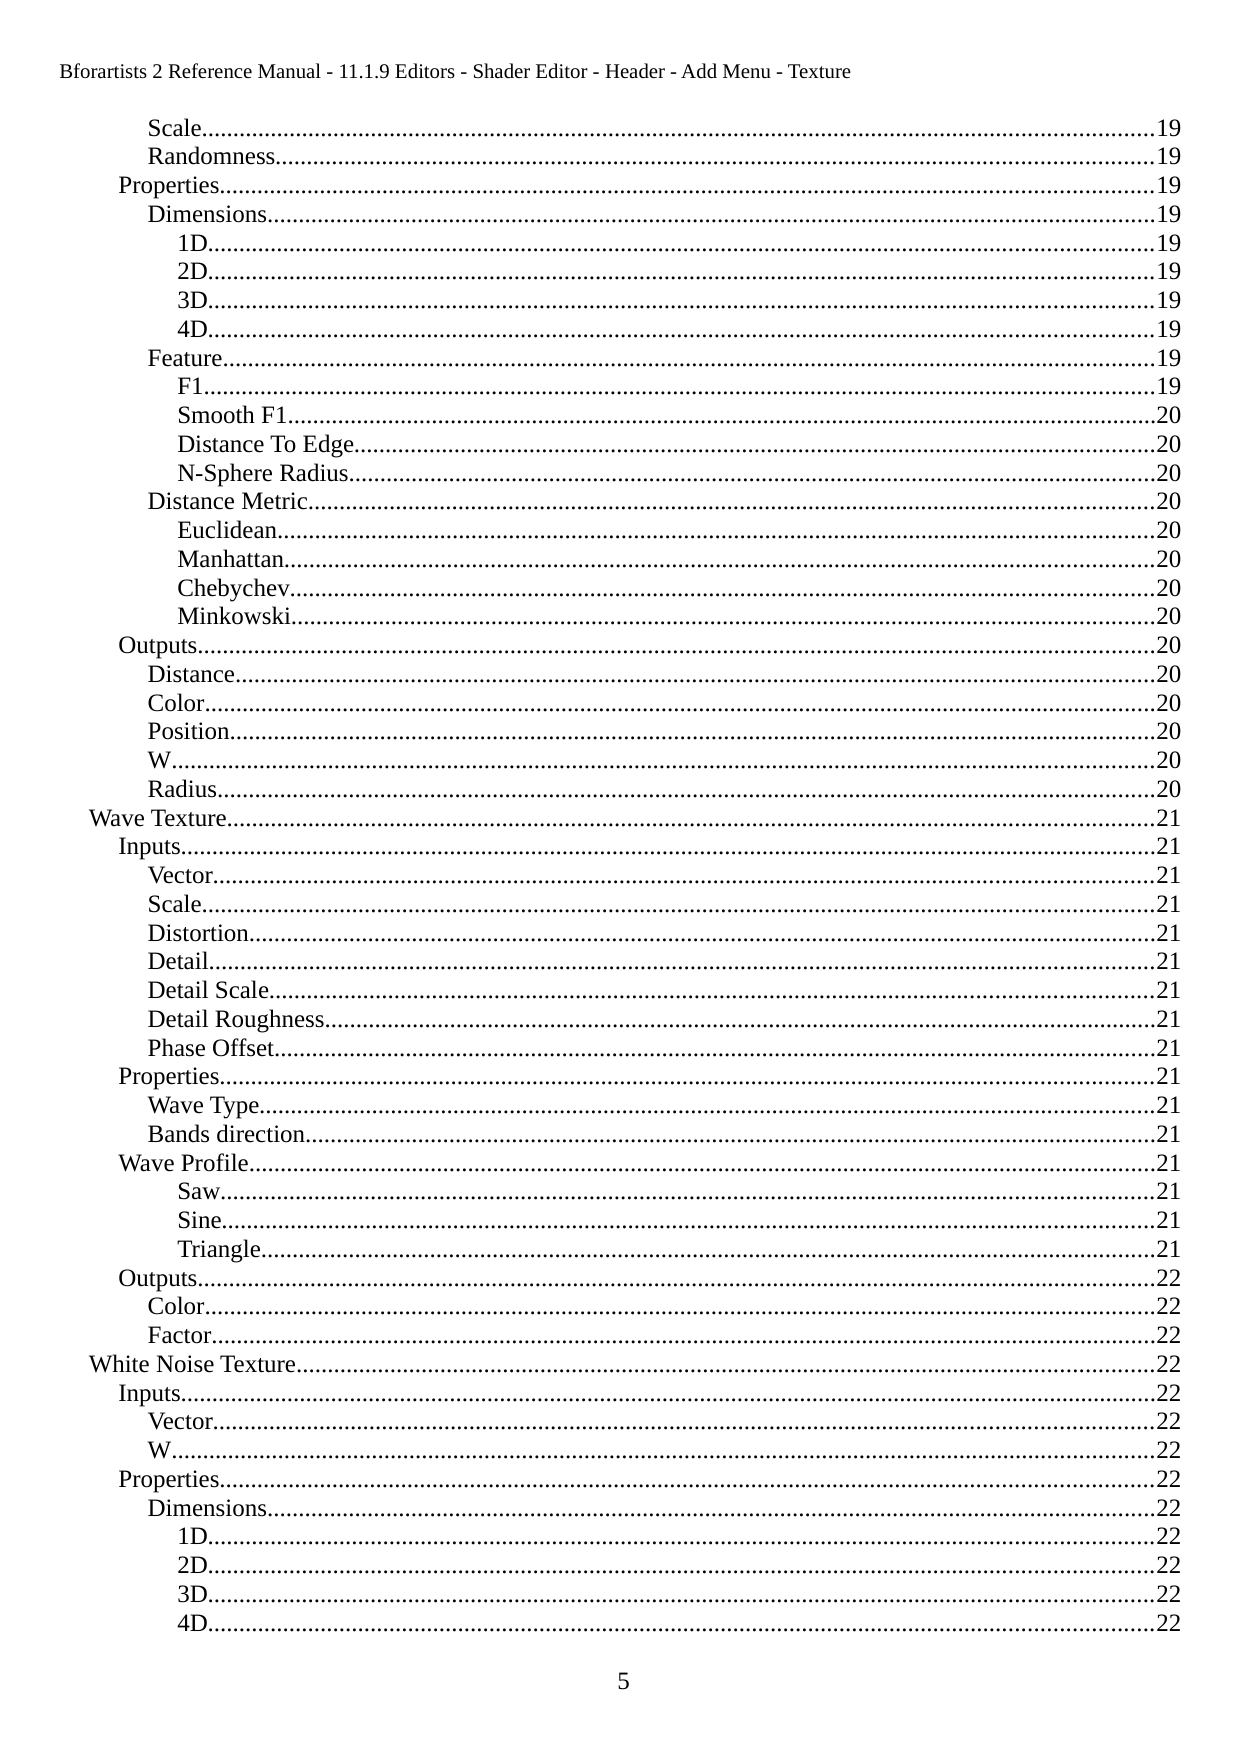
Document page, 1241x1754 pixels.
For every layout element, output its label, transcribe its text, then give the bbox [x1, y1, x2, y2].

text Scale 21 [147, 889, 1181, 918]
text Saw 21 [177, 1176, 1181, 1205]
text Phase Offset 21 [147, 1033, 1181, 1061]
text Smooth F1 20 [177, 400, 1181, 429]
text Inputs 22 [118, 1378, 1181, 1406]
text 1D 22 [177, 1521, 1181, 1550]
text Detail 21 [147, 946, 1181, 975]
text Distortion 21 [147, 918, 1181, 946]
text Chebychev 20 [177, 573, 1181, 601]
text Distance Metric 20 [147, 486, 1181, 515]
text 3D 19 [177, 285, 1181, 314]
text Dimensions 22 [147, 1493, 1181, 1521]
text Distance 20 [147, 659, 1181, 688]
text 4D 19 [177, 314, 1181, 343]
text Color 22 [147, 1291, 1181, 1320]
text Distance To Edge 20 [177, 429, 1181, 458]
text Wave Texture 21 [88, 803, 1181, 831]
text Outputs 20 [118, 630, 1181, 659]
text Randomness 19 [147, 141, 1181, 170]
text Bands direction 21 [147, 1119, 1181, 1148]
text Euclidean 20 [177, 515, 1181, 544]
text 2D 22 [177, 1550, 1181, 1579]
text Properties 19 [118, 170, 1181, 199]
text W 20 [147, 745, 1181, 774]
text Scale 19 [147, 113, 1181, 141]
text Outputs 22 [118, 1263, 1181, 1291]
text Position 20 [147, 716, 1181, 745]
text 3D 22 [177, 1579, 1181, 1608]
text Sine 21 [177, 1205, 1181, 1234]
text N-Sphere Radius 20 [177, 458, 1181, 486]
text White Noise Texture 22 [88, 1349, 1181, 1378]
text Vector 21 [147, 860, 1181, 889]
text Vector 22 [147, 1406, 1181, 1435]
text Detail Roughness 21 [147, 1004, 1181, 1033]
text Minkowski 20 [177, 601, 1181, 630]
text 1D 19 [177, 228, 1181, 256]
text F1 19 [177, 371, 1181, 400]
text Properties 22 [118, 1464, 1181, 1493]
text Wave Profile 21 [118, 1148, 1181, 1176]
text Inputs 21 [118, 831, 1181, 860]
text Factor 22 [147, 1320, 1181, 1349]
text Color 20 [147, 688, 1181, 716]
text Radius 20 [147, 774, 1181, 803]
text Dimensions 19 [147, 199, 1181, 228]
text Detail Scale 21 [147, 975, 1181, 1004]
text Triangle 21 [177, 1234, 1181, 1263]
text 2D 19 [177, 256, 1181, 285]
text W 22 [147, 1435, 1181, 1464]
text Wave Type 21 [147, 1090, 1181, 1119]
text Feature 19 [147, 343, 1181, 371]
text Properties 21 [118, 1061, 1181, 1090]
text Manhattan 20 [177, 544, 1181, 573]
text 4D 22 [177, 1608, 1181, 1636]
